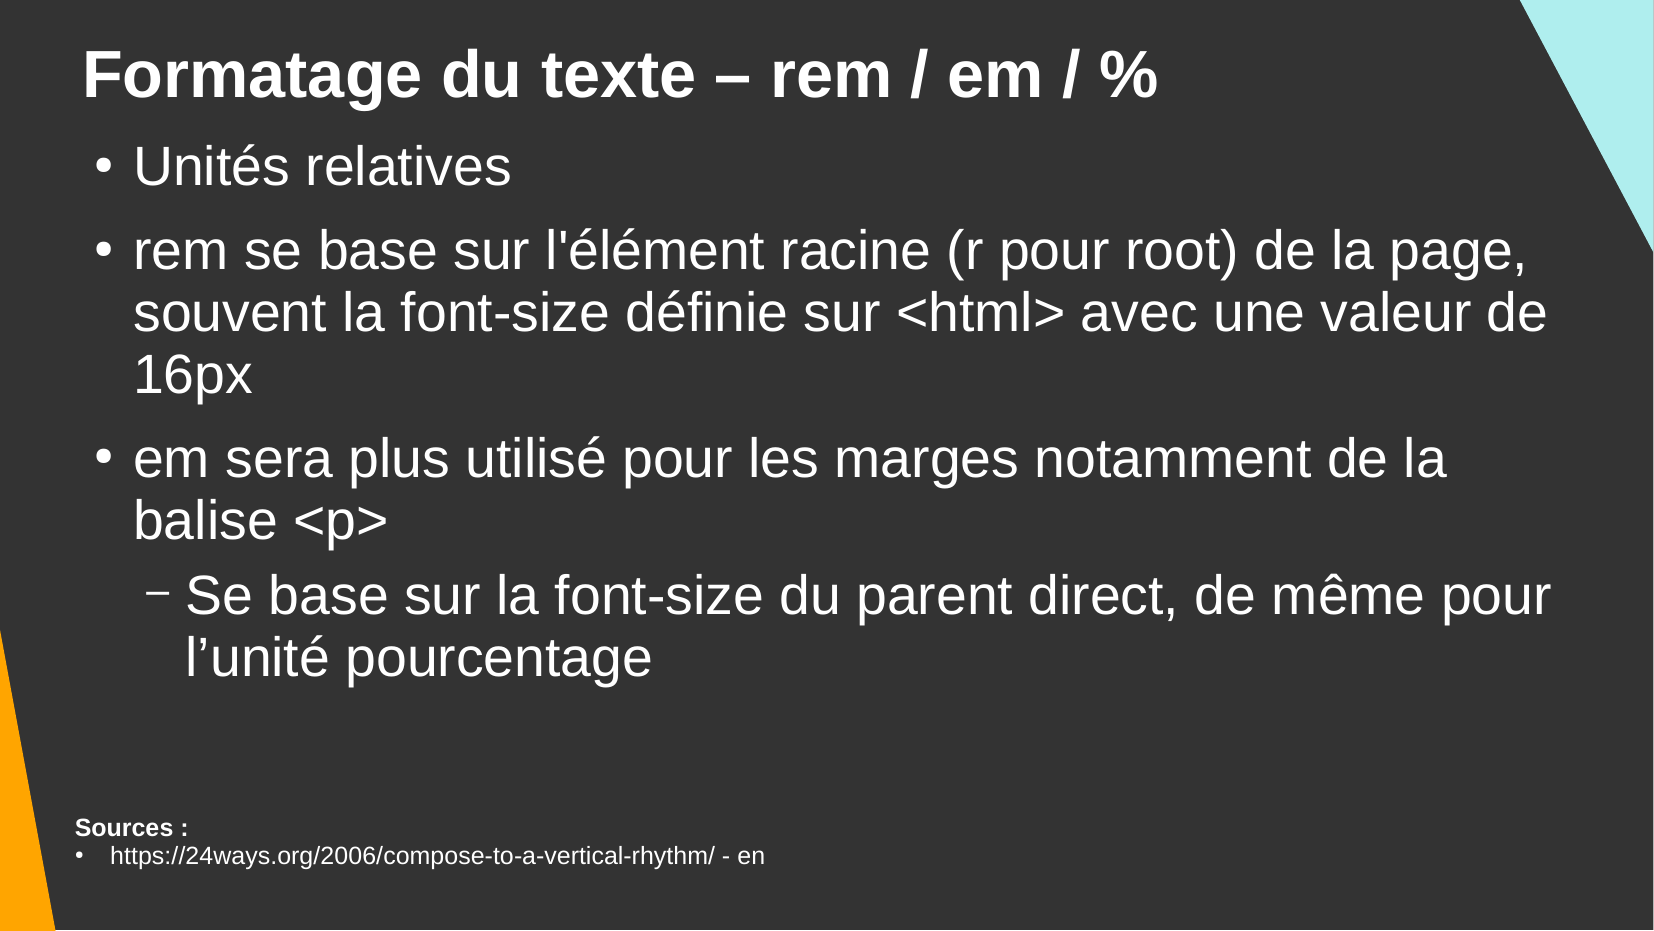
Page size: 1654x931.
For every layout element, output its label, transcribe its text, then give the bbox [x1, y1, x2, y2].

list Unités relatives rem se base sur l'élément racine (r pour root) de la page, souvent la font-size définie sur <html> avec une valeur de 16px em sera plus utilisé pour les marges notamment de la balise <p> Se base sur la font-size du parent direct, de même pour l’unité pourcentage [80, 135, 1605, 691]
text_box [0, 629, 56, 931]
text_box [1519, 0, 1654, 254]
title Formatage du texte – rem / em / % [82, 37, 1571, 114]
text_box Sources : https://24ways.org/2006/compose-to-a-vertical-rhythm/ - en [60, 806, 1546, 931]
